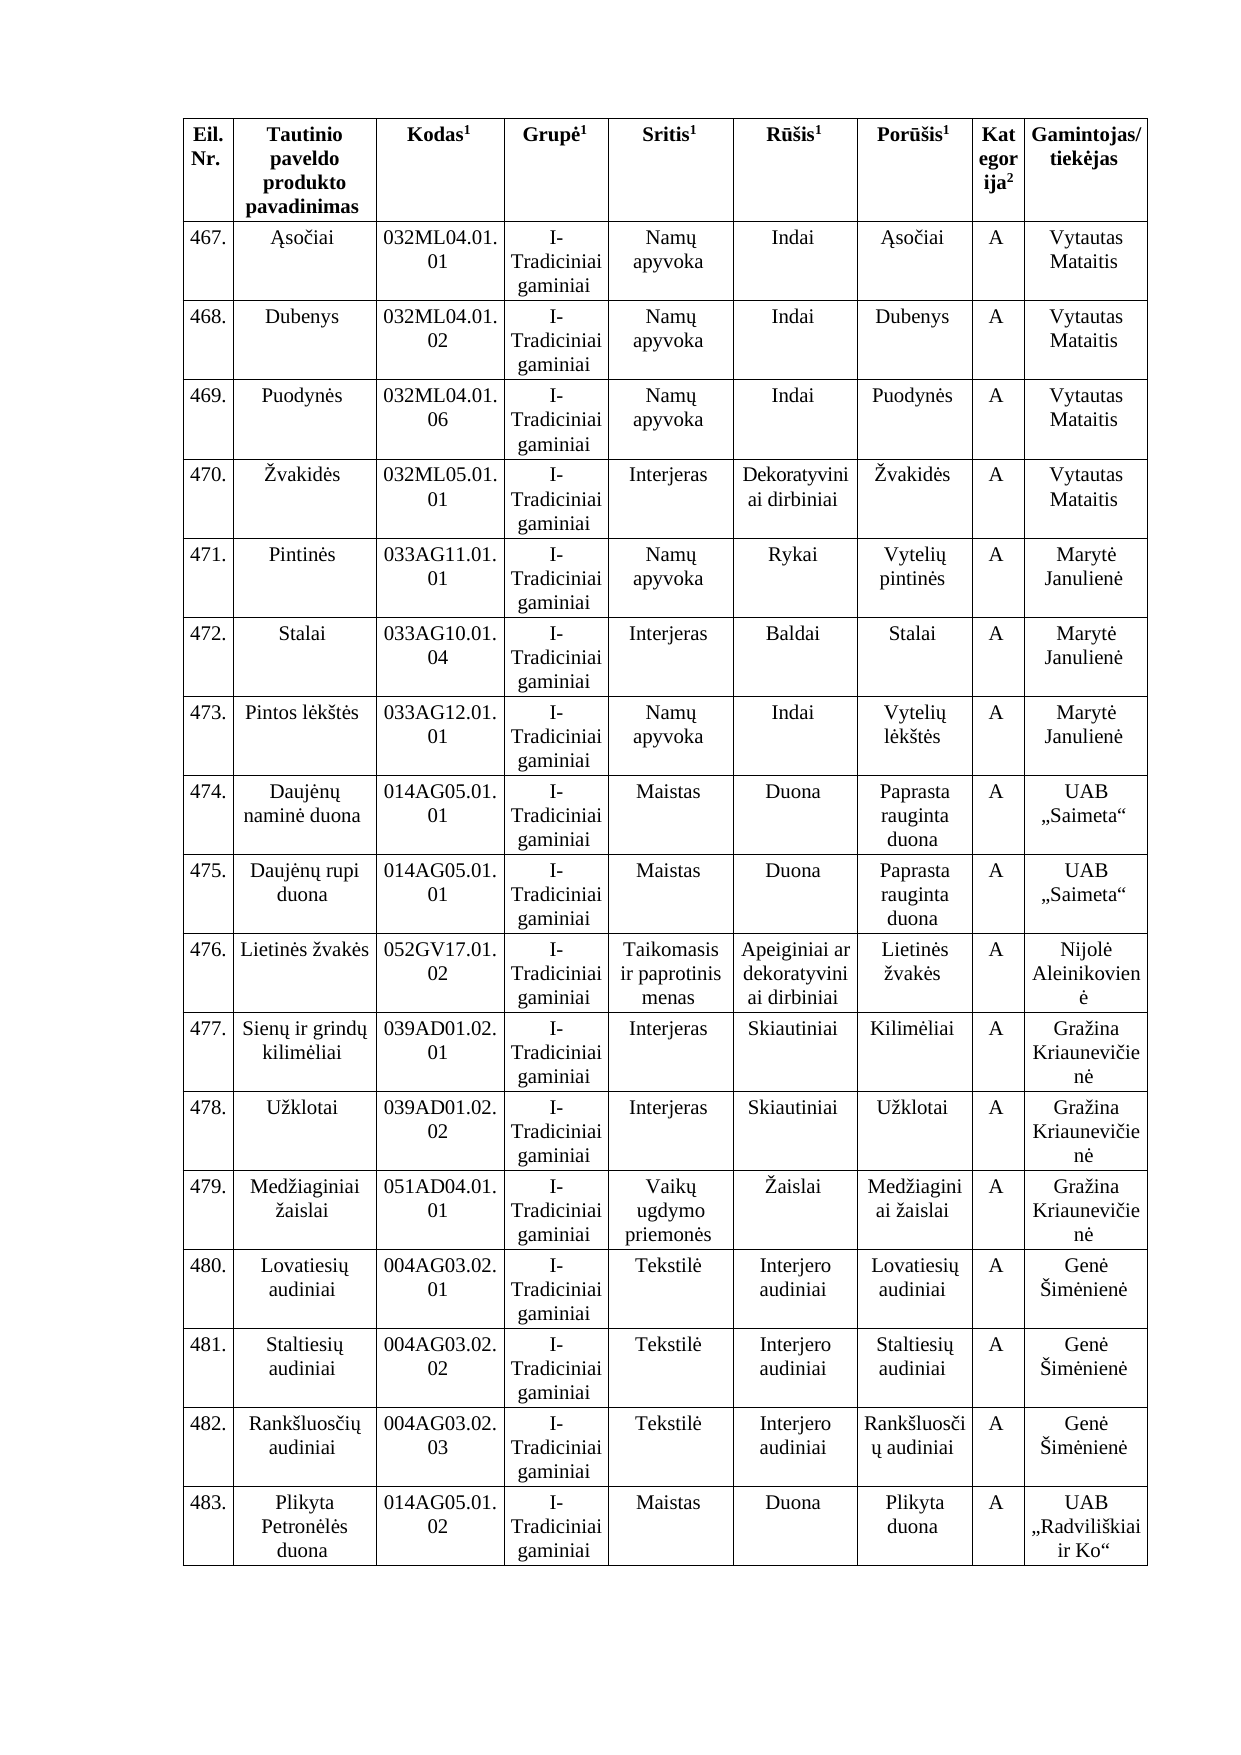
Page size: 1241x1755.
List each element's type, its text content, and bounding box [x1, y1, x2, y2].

table_cell Lietinės žvakės [234, 934, 376, 1012]
table_cell A [973, 776, 1024, 854]
table_cell Daujėnų naminė duona [234, 776, 376, 854]
table_cell Vytelių lėkštės [858, 697, 972, 775]
table_cell Maistas [609, 776, 733, 854]
table_cell 471. [184, 539, 233, 617]
table_cell Žaislai [734, 1171, 857, 1249]
table_cell 472. [184, 618, 233, 696]
table_cell 468. [184, 301, 233, 379]
table_cell Genė Šimėnienė [1025, 1250, 1147, 1328]
table_cell Duona [734, 776, 857, 854]
table_cell A [973, 1013, 1024, 1091]
table_cell UAB „Saimeta“ [1025, 776, 1147, 854]
table_header Porūšis1 [858, 119, 972, 221]
table_cell Tekstilė [609, 1250, 733, 1328]
table_cell A [973, 380, 1024, 458]
table_cell A [973, 618, 1024, 696]
table_cell I-Tradiciniai gaminiai [505, 1171, 608, 1249]
table_header Rūšis1 [734, 119, 857, 221]
table_cell I-Tradiciniai gaminiai [505, 697, 608, 775]
table_cell Puodynės [234, 380, 376, 458]
table_cell I-Tradiciniai gaminiai [505, 301, 608, 379]
table_cell 033AG11.01.01 [377, 539, 504, 617]
table_cell Paprasta rauginta duona [858, 776, 972, 854]
table_cell 478. [184, 1092, 233, 1170]
table_cell Staltiesių audiniai [858, 1329, 972, 1407]
table_cell Užklotai [858, 1092, 972, 1170]
table_cell Dubenys [234, 301, 376, 379]
table_cell Duona [734, 1487, 857, 1565]
table_header Kategorija2 [973, 119, 1024, 221]
table_cell A [973, 539, 1024, 617]
table_cell Namų apyvoka [609, 301, 733, 379]
table_cell I-Tradiciniai gaminiai [505, 1329, 608, 1407]
table_cell A [973, 1487, 1024, 1565]
table_cell Gražina Kriaunevičienė [1025, 1013, 1147, 1091]
table_cell 032ML04.01.02 [377, 301, 504, 379]
table_cell Gražina Kriaunevičienė [1025, 1171, 1147, 1249]
table_cell 039AD01.02.01 [377, 1013, 504, 1091]
table_cell Paprasta rauginta duona [858, 855, 972, 933]
table_cell 470. [184, 460, 233, 537]
table_cell UAB „Radviliškiai ir Ko“ [1025, 1487, 1147, 1565]
table_cell Medžiaginiai žaislai [234, 1171, 376, 1249]
table_cell A [973, 1408, 1024, 1486]
table_cell Medžiaginiai žaislai [858, 1171, 972, 1249]
table_cell 051AD04.01.01 [377, 1171, 504, 1249]
table_cell Vytautas Mataitis [1025, 301, 1147, 379]
table_cell 004AG03.02.01 [377, 1250, 504, 1328]
table_cell Žvakidės [858, 460, 972, 537]
table_cell 014AG05.01.02 [377, 1487, 504, 1565]
table_cell 033AG12.01.01 [377, 697, 504, 775]
table_cell A [973, 301, 1024, 379]
table_cell Interjero audiniai [734, 1250, 857, 1328]
table_cell A [973, 697, 1024, 775]
table_cell 481. [184, 1329, 233, 1407]
table_cell Pintinės [234, 539, 376, 617]
table_cell 475. [184, 855, 233, 933]
table_cell I-Tradiciniai gaminiai [505, 934, 608, 1012]
table_cell A [973, 934, 1024, 1012]
table_cell A [973, 460, 1024, 537]
table_cell I-Tradiciniai gaminiai [505, 1408, 608, 1486]
table_cell A [973, 1250, 1024, 1328]
table_cell I-Tradiciniai gaminiai [505, 539, 608, 617]
table_cell I-Tradiciniai gaminiai [505, 460, 608, 537]
table_cell Plikyta Petronėlės duona [234, 1487, 376, 1565]
table_cell Namų apyvoka [609, 539, 733, 617]
table_cell I-Tradiciniai gaminiai [505, 222, 608, 300]
table_cell Maistas [609, 855, 733, 933]
table_cell Užklotai [234, 1092, 376, 1170]
table_cell I-Tradiciniai gaminiai [505, 1013, 608, 1091]
table_cell Apeiginiai ar dekoratyviniai dirbiniai [734, 934, 857, 1012]
table_cell Maistas [609, 1487, 733, 1565]
table_cell 032ML05.01.01 [377, 460, 504, 537]
table_cell Namų apyvoka [609, 222, 733, 300]
table_cell Marytė Janulienė [1025, 539, 1147, 617]
table_cell Interjero audiniai [734, 1329, 857, 1407]
table_cell Marytė Janulienė [1025, 697, 1147, 775]
table_cell UAB „Saimeta“ [1025, 855, 1147, 933]
table_cell Puodynės [858, 380, 972, 458]
table_cell I-Tradiciniai gaminiai [505, 1250, 608, 1328]
table_cell Staltiesių audiniai [234, 1329, 376, 1407]
table_cell Ąsočiai [234, 222, 376, 300]
table_cell 474. [184, 776, 233, 854]
table_cell 473. [184, 697, 233, 775]
table_cell Interjero audiniai [734, 1408, 857, 1486]
table_cell Indai [734, 380, 857, 458]
table_cell Taikomasis ir paprotinis menas [609, 934, 733, 1012]
table_cell Indai [734, 697, 857, 775]
table_cell Duona [734, 855, 857, 933]
table_cell Lovatiesių audiniai [858, 1250, 972, 1328]
table_cell Indai [734, 222, 857, 300]
table_cell Lovatiesių audiniai [234, 1250, 376, 1328]
table_cell 004AG03.02.02 [377, 1329, 504, 1407]
table_cell A [973, 855, 1024, 933]
table_cell Interjeras [609, 1013, 733, 1091]
table_cell Vytautas Mataitis [1025, 380, 1147, 458]
table_cell 477. [184, 1013, 233, 1091]
table_cell Gražina Kriaunevičienė [1025, 1092, 1147, 1170]
table_cell Skiautiniai [734, 1013, 857, 1091]
table_cell Interjeras [609, 460, 733, 537]
table_cell 483. [184, 1487, 233, 1565]
table_cell Namų apyvoka [609, 697, 733, 775]
table_cell 004AG03.02.03 [377, 1408, 504, 1486]
table_cell 032ML04.01.01 [377, 222, 504, 300]
table_cell Dekoratyviniai dirbiniai [734, 460, 857, 537]
table_cell A [973, 1329, 1024, 1407]
table_cell Nijolė Aleinikovienė [1025, 934, 1147, 1012]
table_cell Genė Šimėnienė [1025, 1329, 1147, 1407]
table_cell Tekstilė [609, 1329, 733, 1407]
table_cell Žvakidės [234, 460, 376, 537]
table_cell Vytelių pintinės [858, 539, 972, 617]
table_cell Stalai [234, 618, 376, 696]
table_cell 014AG05.01.01 [377, 776, 504, 854]
table_cell Interjeras [609, 1092, 733, 1170]
table_cell A [973, 1171, 1024, 1249]
table_cell I-Tradiciniai gaminiai [505, 618, 608, 696]
table_cell Plikyta duona [858, 1487, 972, 1565]
table_header Grupė1 [505, 119, 608, 221]
table_cell Namų apyvoka [609, 380, 733, 458]
table_cell Skiautiniai [734, 1092, 857, 1170]
table_cell Rankšluosčių audiniai [858, 1408, 972, 1486]
table_cell 482. [184, 1408, 233, 1486]
table_cell Kilimėliai [858, 1013, 972, 1091]
table_cell 033AG10.01.04 [377, 618, 504, 696]
table_cell Rankšluosčių audiniai [234, 1408, 376, 1486]
table_header Kodas1 [377, 119, 504, 221]
table_cell Marytė Janulienė [1025, 618, 1147, 696]
table_cell I-Tradiciniai gaminiai [505, 1487, 608, 1565]
table_cell Ąsočiai [858, 222, 972, 300]
table_cell Genė Šimėnienė [1025, 1408, 1147, 1486]
table_header Tautinio paveldo produkto pavadinimas [234, 119, 376, 221]
table_cell 480. [184, 1250, 233, 1328]
table_cell 479. [184, 1171, 233, 1249]
table_cell Vytautas Mataitis [1025, 222, 1147, 300]
table_cell Daujėnų rupi duona [234, 855, 376, 933]
table_cell 476. [184, 934, 233, 1012]
table_header Eil. Nr. [184, 119, 233, 221]
table_cell 052GV17.01.02 [377, 934, 504, 1012]
table_header Gamintojas/ tiekėjas [1025, 119, 1147, 221]
table_cell Vytautas Mataitis [1025, 460, 1147, 537]
table_cell I-Tradiciniai gaminiai [505, 855, 608, 933]
table_cell Sienų ir grindų kilimėliai [234, 1013, 376, 1091]
table_cell Dubenys [858, 301, 972, 379]
table_cell 467. [184, 222, 233, 300]
table_cell Baldai [734, 618, 857, 696]
table_cell Lietinės žvakės [858, 934, 972, 1012]
table_cell Stalai [858, 618, 972, 696]
table_cell Indai [734, 301, 857, 379]
table_cell 039AD01.02.02 [377, 1092, 504, 1170]
table_cell Tekstilė [609, 1408, 733, 1486]
table_cell I-Tradiciniai gaminiai [505, 776, 608, 854]
table_cell 469. [184, 380, 233, 458]
table_cell Vaikų ugdymo priemonės [609, 1171, 733, 1249]
table_cell A [973, 222, 1024, 300]
table_cell 032ML04.01.06 [377, 380, 504, 458]
table_cell I-Tradiciniai gaminiai [505, 380, 608, 458]
table_cell I-Tradiciniai gaminiai [505, 1092, 608, 1170]
table_cell Interjeras [609, 618, 733, 696]
table_header Sritis1 [609, 119, 733, 221]
table_cell Rykai [734, 539, 857, 617]
table_cell A [973, 1092, 1024, 1170]
table_cell Pintos lėkštės [234, 697, 376, 775]
table_cell 014AG05.01.01 [377, 855, 504, 933]
